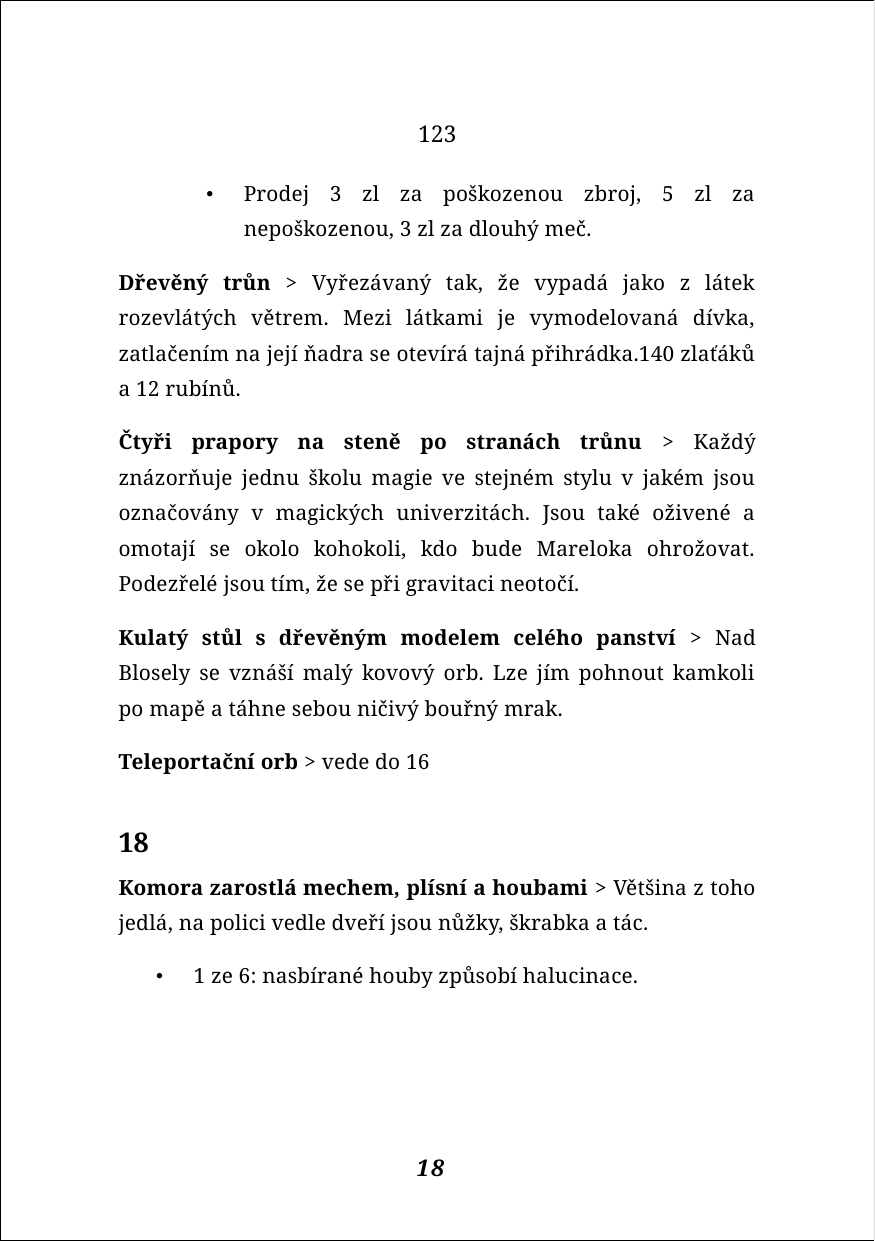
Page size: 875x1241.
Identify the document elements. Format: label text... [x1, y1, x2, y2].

list Prodej 3 zl za poškozenou zbroj, 5 zl za nepoškozenou, 3 zl za dlouhý meč. [206, 179, 756, 243]
text Čtyři prapory na steně po stranách trůnu > Každý znázorňuje jednu školu magie ve stejném stylu v jakém jsou označovány v magických univerzitách. Jsou také oživené a omotají se okolo kohokoli, kdo bude Mareloka ohrožovat. Podezřelé jsou tím, že se při gravitaci neotočí. [118, 427, 756, 598]
text Komora zarostlá mechem, plísní a houbami > Většina z toho jedlá, na polici vedle dveří jsou nůžky, škrabka a tác. [118, 873, 756, 937]
text Dřevěný trůn > Vyřezávaný tak, že vypadá jako z látek rozevlátých větrem. Mezi látkami je vymodelovaná dívka, zatlačením na její ňadra se otevírá tajná přihrádka.140 zlaťáků a 12 rubínů. [118, 268, 756, 403]
list 1 ze 6: nasbírané houby způsobí halucinace. [156, 961, 756, 990]
subtitle 18 [118, 824, 756, 861]
text Kulatý stůl s dřevěným modelem celého panství > Nad Blosely se vznáší malý kovový orb. Lze jím pohnout kamkoli po mapě a táhne sebou ničivý bouřný mrak. [118, 623, 756, 722]
text Teleportační orb > vede do 16 [118, 747, 756, 776]
